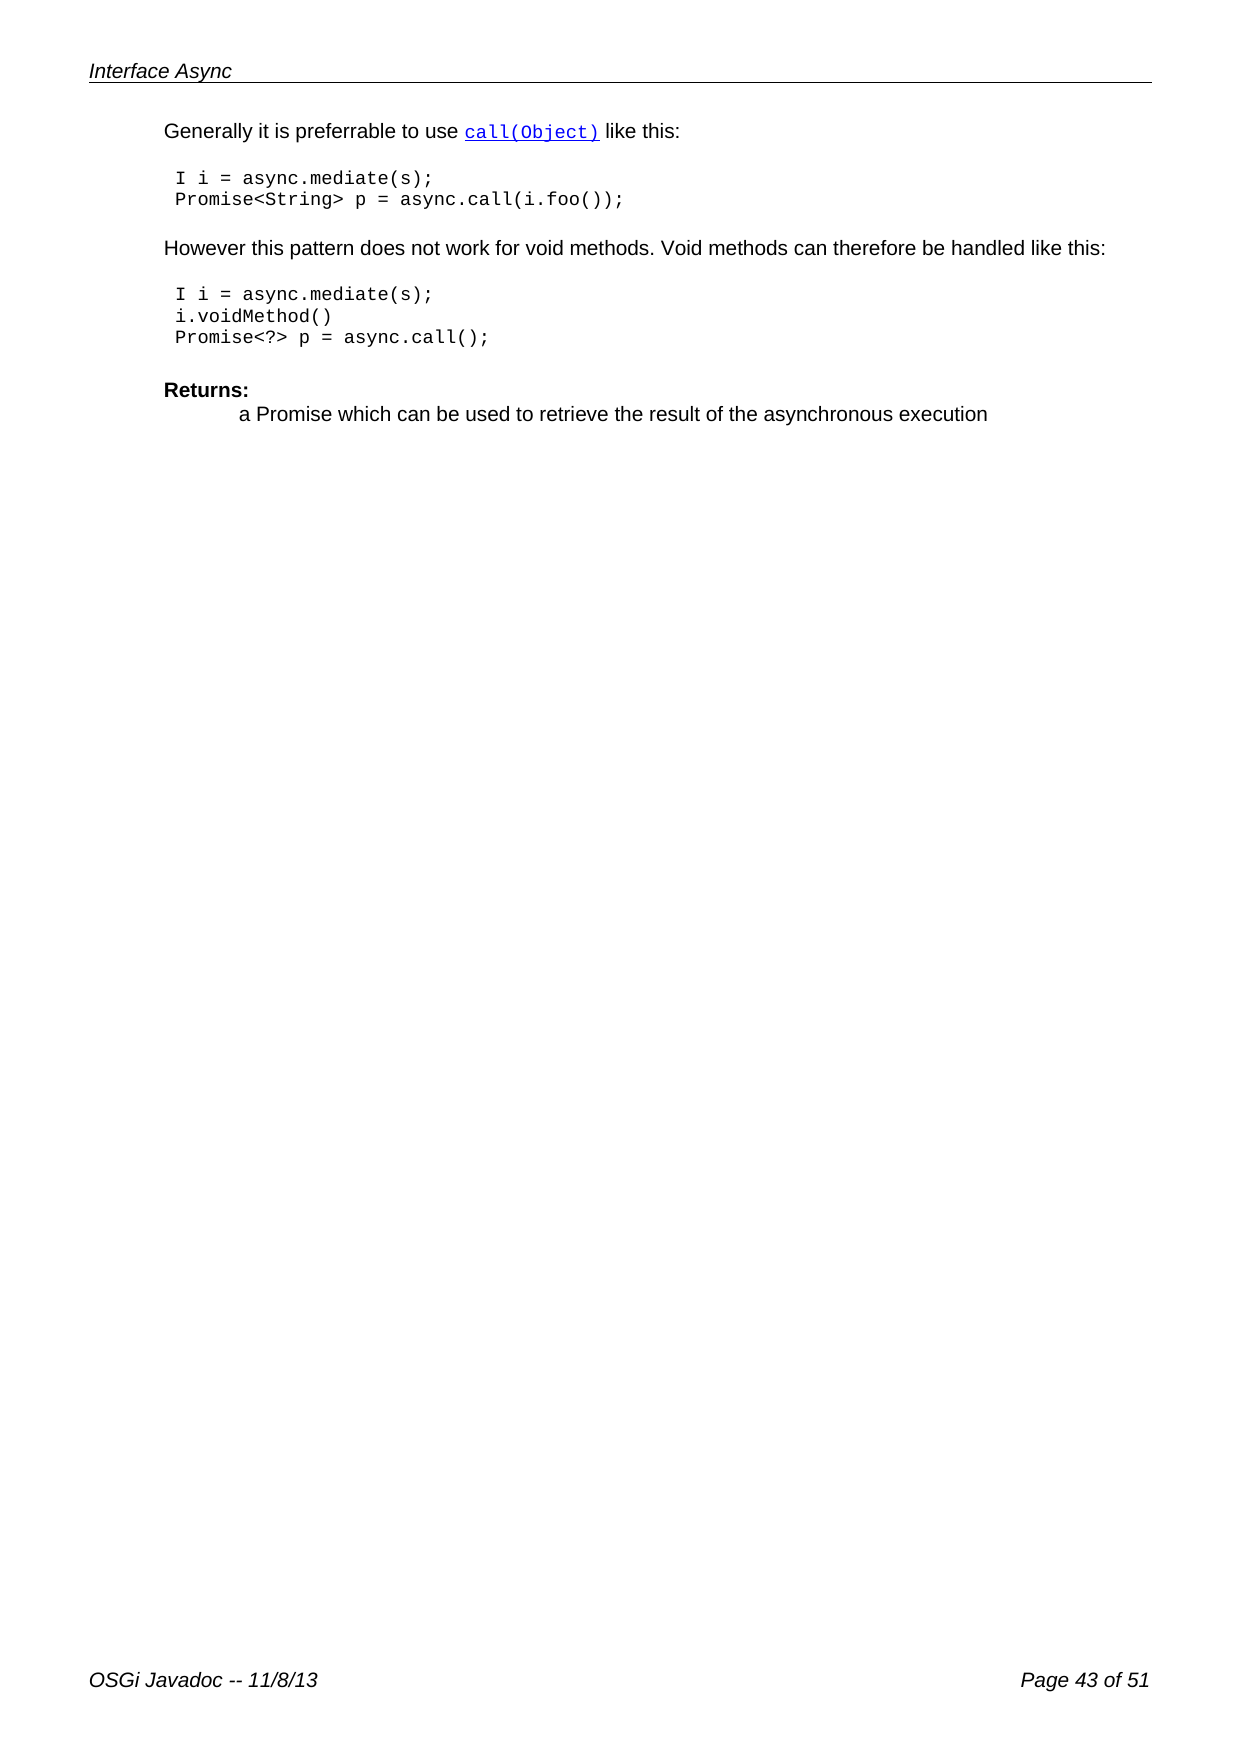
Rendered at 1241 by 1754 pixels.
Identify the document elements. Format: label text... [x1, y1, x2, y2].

text a Promise which can be used to retrieve the result of the asynchronous execution [238, 402, 1152, 426]
text I i = async.mediate(s); Promise<String> p = async.call(i.foo()); [163, 169, 1152, 211]
text Generally it is preferrable to use call(Object) like this: [163, 118, 1152, 144]
text However this pattern does not work for void methods. Void methods can therefore be handled like this: [163, 236, 1152, 260]
text Returns: [163, 378, 1152, 402]
text I i = async.mediate(s); i.voidMethod() Promise<?> p = async.call(); [163, 285, 1152, 349]
